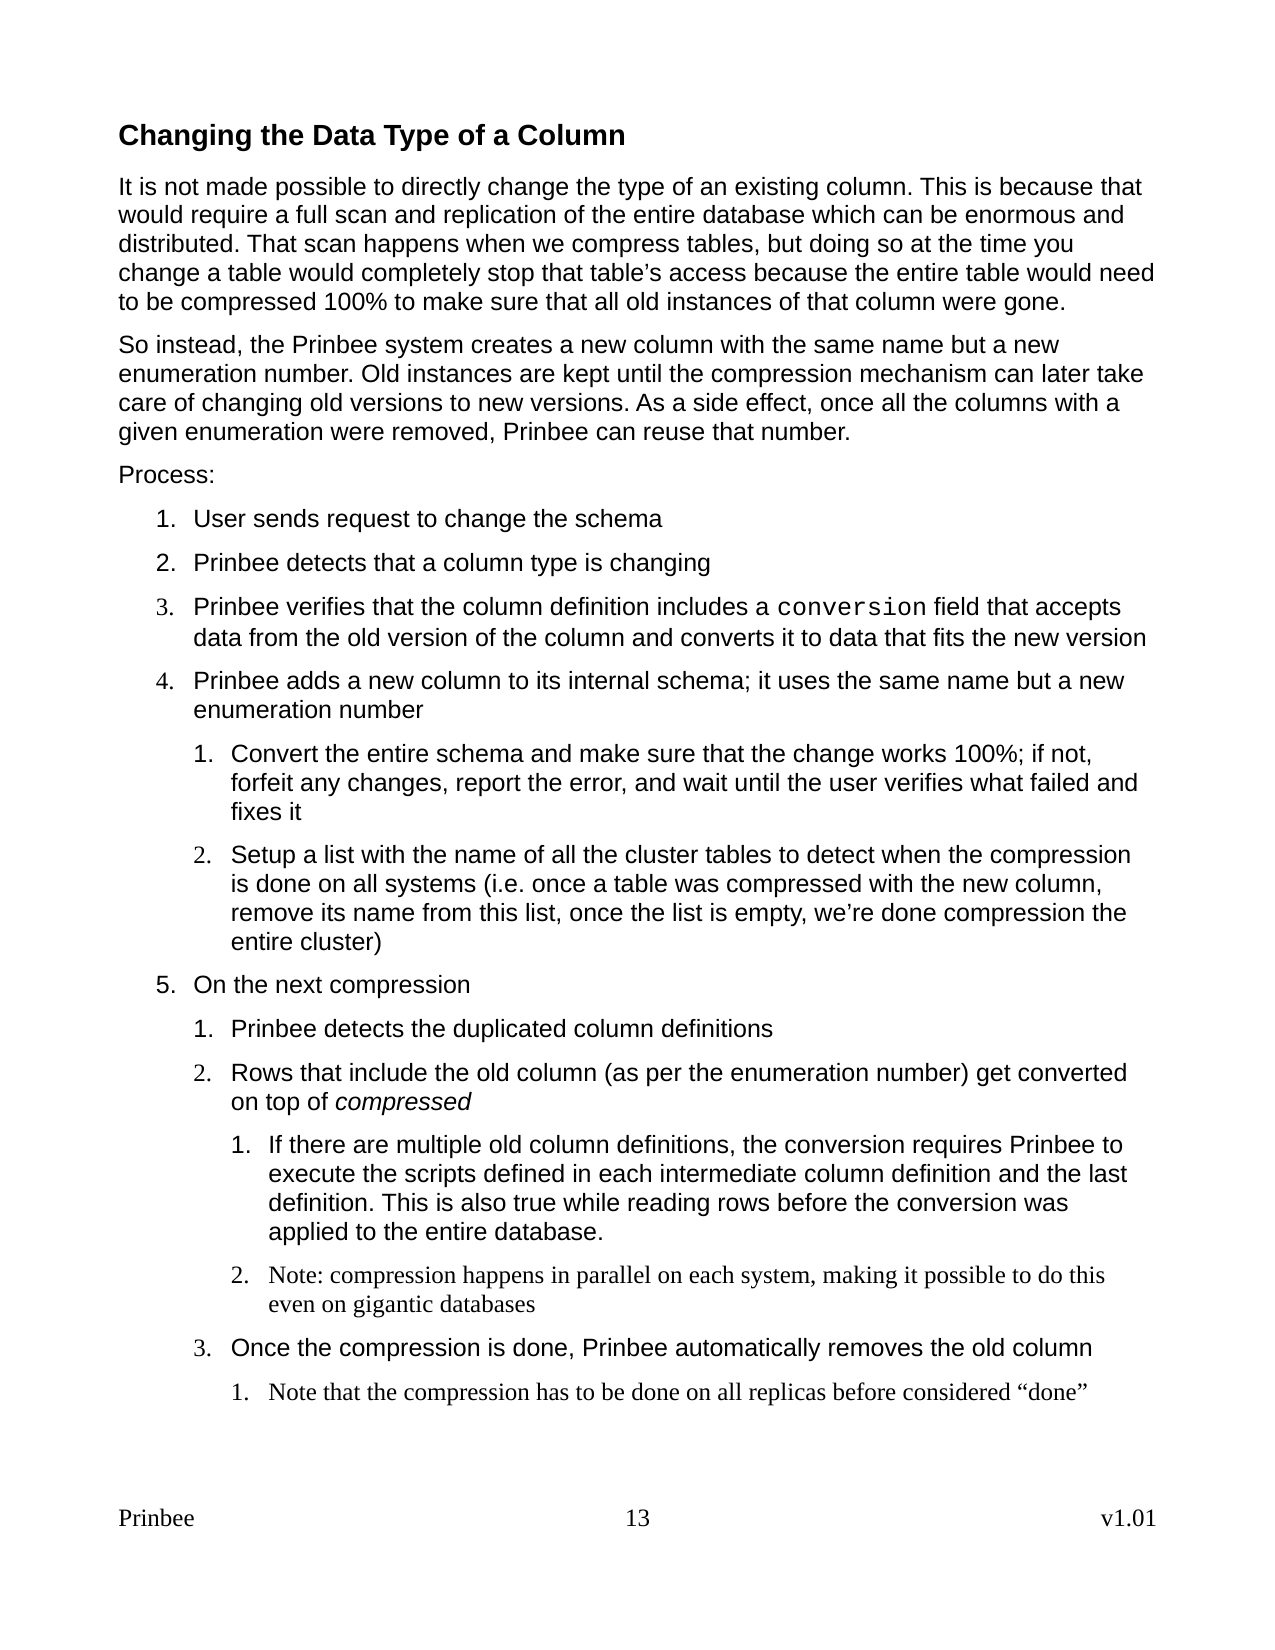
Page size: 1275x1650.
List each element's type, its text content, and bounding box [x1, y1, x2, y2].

subtitle Changing the Data Type of a Column [118, 118, 1157, 152]
list Prinbee adds a new column to its internal schema; it uses the same name but a new enumeration number [156, 666, 1157, 724]
list Rows that include the old column (as per the enumeration number) get converted on top of compressed [193, 1058, 1157, 1115]
list Prinbee detects the duplicated column definitions [193, 1014, 1157, 1043]
text So instead, the Prinbee system creates a new column with the same name but a new enumeration number. Old instances are kept until the compression mechanism can later take care of changing old versions to new versions. As a side effect, once all the columns with a given enumeration were removed, Prinbee can reuse that number. [118, 330, 1157, 445]
list User sends request to change the schema [156, 504, 1157, 533]
text Process: [118, 460, 1157, 489]
list Prinbee detects that a column type is changing [156, 548, 1157, 577]
list Note that the compression has to be done on all replicas before considered “done” [231, 1377, 1157, 1406]
text It is not made possible to directly change the type of an existing column. This is because that would require a full scan and replication of the entire database which can be enormous and distributed. That scan happens when we compress tables, but doing so at the time you change a table would completely stop that table’s access because the entire table would need to be compressed 100% to make sure that all old instances of that column were gone. [118, 172, 1157, 315]
list Prinbee verifies that the column definition includes a conversion field that accepts data from the old version of the column and converts it to data that fits the new version [156, 592, 1157, 651]
list On the next compression [156, 970, 1157, 999]
list Once the compression is done, Prinbee automatically removes the old column [193, 1333, 1157, 1362]
list Convert the entire schema and make sure that the change works 100%; if not, forfeit any changes, report the error, and wait until the user verifies what failed and fixes it [193, 739, 1157, 825]
list Note: compression happens in parallel on each system, making it possible to do this even on gigantic databases [231, 1260, 1157, 1318]
list If there are multiple old column definitions, the conversion requires Prinbee to execute the scripts defined in each intermediate column definition and the last definition. This is also true while reading rows before the conversion was applied to the entire database. [231, 1130, 1157, 1245]
list Setup a list with the name of all the cluster tables to detect when the compression is done on all systems (i.e. once a table was compressed with the new column, remove its name from this list, once the list is empty, we’re done compression the entire cluster) [193, 840, 1157, 955]
